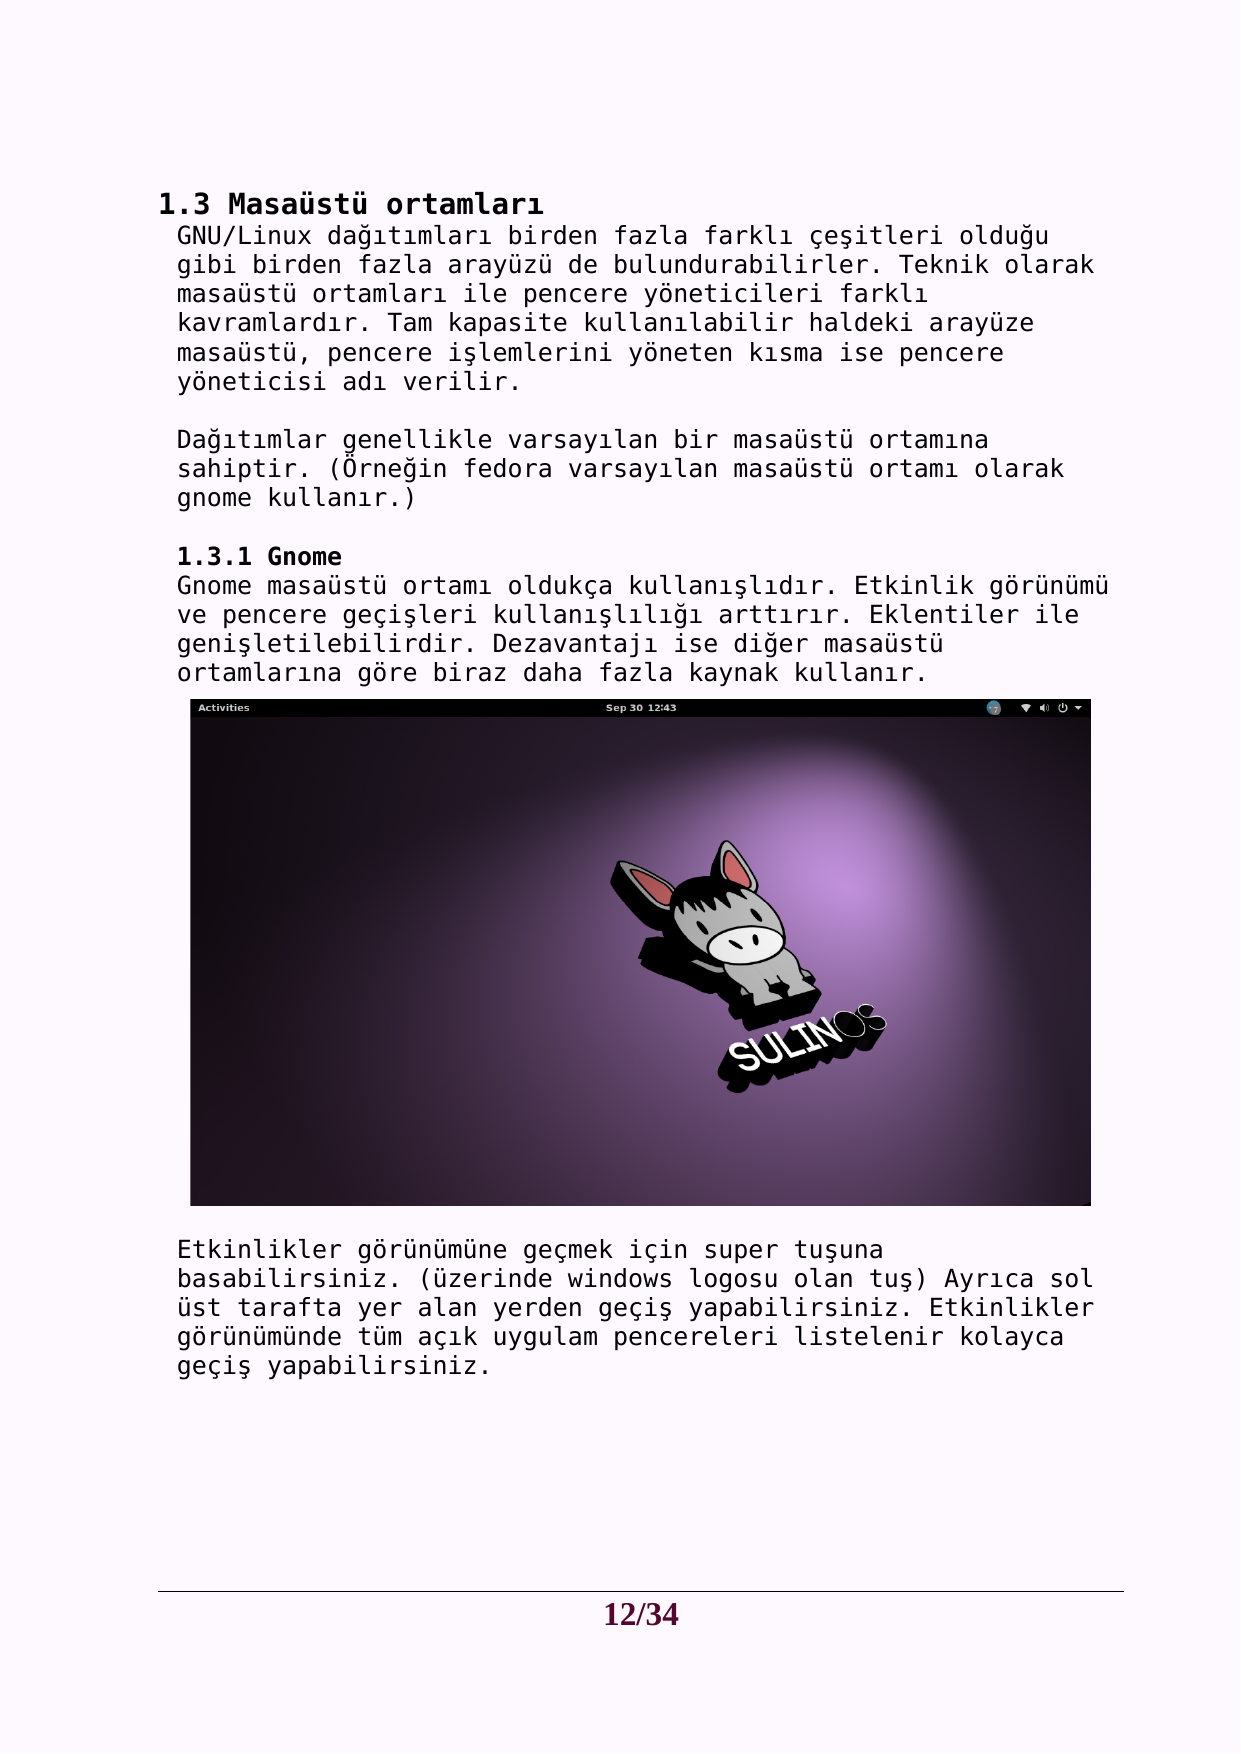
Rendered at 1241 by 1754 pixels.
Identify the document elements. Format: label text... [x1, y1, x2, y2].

text 1.3 Masaüstü ortamları [158, 187, 1124, 221]
text Etkinlikler görünümüne geçmek için super tuşuna basabilirsiniz. (üzerinde windows logosu olan tuş) Ayrıca sol üst tarafta yer alan yerden geçiş yapabilirsiniz. Etkinlikler görünümünde tüm açık uygulam pencereleri listelenir kolayca geçiş yapabilirsiniz. [177, 1235, 1124, 1381]
picture [190, 699, 1091, 1206]
text Gnome masaüstü ortamı oldukça kullanışlıdır. Etkinlik görünümü ve pencere geçişleri kullanışlılığı arttırır. Eklentiler ile genişletilebilirdir. Dezavantajı ise diğer masaüstü ortamlarına göre biraz daha fazla kaynak kullanır. [177, 571, 1124, 688]
text 1.3.1 Gnome [177, 542, 1124, 571]
text GNU/Linux dağıtımları birden fazla farklı çeşitleri olduğu gibi birden fazla arayüzü de bulundurabilirler. Teknik olarak masaüstü ortamları ile pencere yöneticileri farklı kavramlardır. Tam kapasite kullanılabilir haldeki arayüze masaüstü, pencere işlemlerini yöneten kısma ise pencere yöneticisi adı verilir. [177, 221, 1124, 396]
text Dağıtımlar genellikle varsayılan bir masaüstü ortamına sahiptir. (Örneğin fedora varsayılan masaüstü ortamı olarak gnome kullanır.) [177, 425, 1124, 513]
